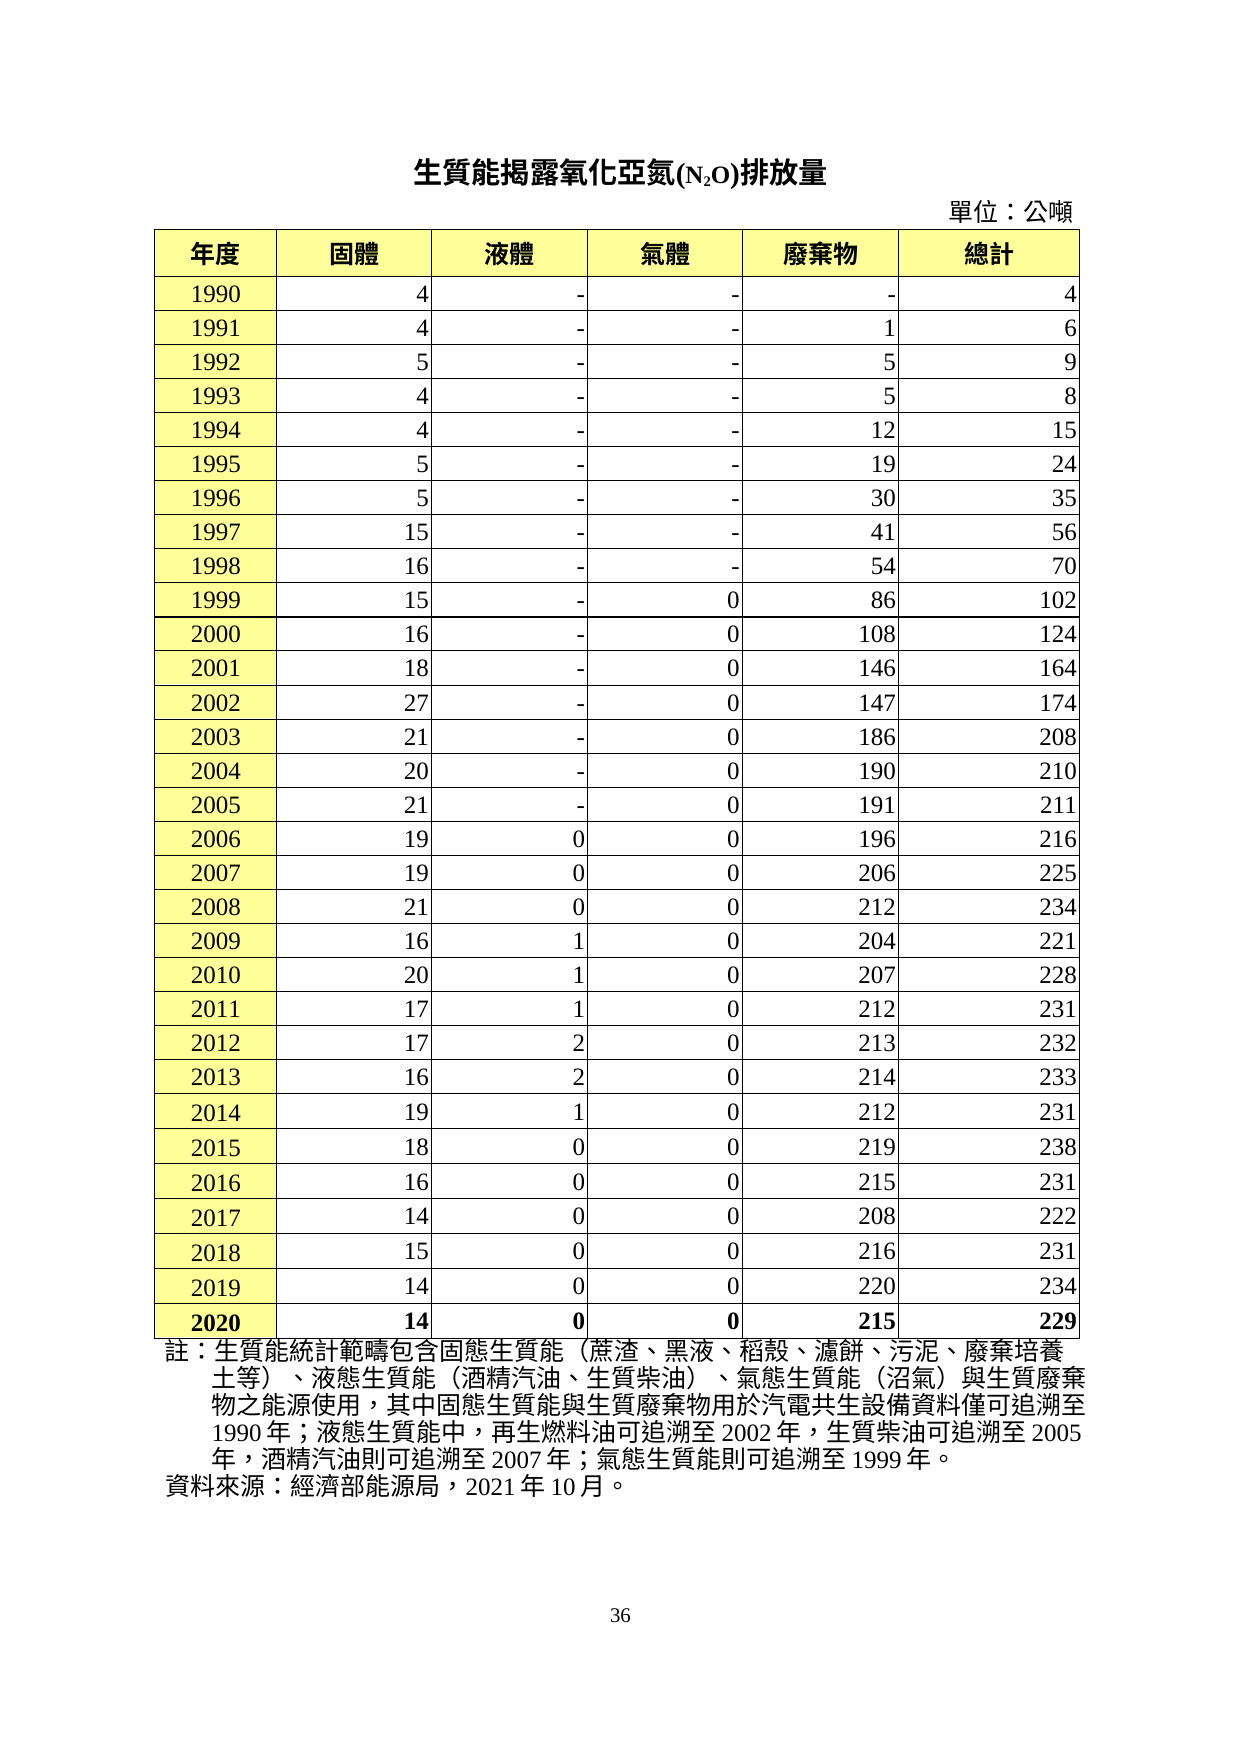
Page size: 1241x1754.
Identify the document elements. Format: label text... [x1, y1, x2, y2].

table_cell 229 [899, 1304, 1079, 1337]
table_cell 0 [432, 890, 587, 923]
table_cell 4 [899, 277, 1079, 310]
table_cell 0 [588, 720, 742, 753]
table_cell 2014 [155, 1094, 276, 1128]
table_cell 216 [743, 1234, 898, 1268]
table_header 液體 [432, 230, 587, 276]
table_cell 19 [277, 1094, 431, 1128]
table_cell 35 [899, 481, 1079, 514]
table_cell - [432, 549, 587, 582]
table_cell 18 [277, 651, 431, 684]
table_cell 2002 [155, 686, 276, 718]
table_cell 0 [588, 958, 742, 991]
table_cell 234 [899, 890, 1079, 923]
table_cell 0 [588, 618, 742, 650]
table_cell 2009 [155, 924, 276, 957]
table_cell 2013 [155, 1060, 276, 1093]
table_cell 30 [743, 481, 898, 514]
table_cell 0 [432, 1234, 587, 1268]
table_cell - [588, 481, 742, 514]
table_cell - [588, 277, 742, 310]
table_cell 0 [432, 822, 587, 855]
table_cell 219 [743, 1129, 898, 1163]
table_cell 0 [588, 856, 742, 889]
table_cell 16 [277, 618, 431, 650]
table_header 廢棄物 [743, 230, 898, 276]
table_cell - [432, 515, 587, 548]
table_cell 146 [743, 651, 898, 684]
table_cell 208 [743, 1199, 898, 1233]
table_cell - [588, 379, 742, 412]
table_cell - [432, 481, 587, 514]
table_cell 15 [277, 515, 431, 548]
table_cell 70 [899, 549, 1079, 582]
table_cell 207 [743, 958, 898, 991]
table_cell 191 [743, 788, 898, 821]
table_cell 0 [588, 1269, 742, 1303]
table_cell 231 [899, 1234, 1079, 1268]
text 註：生質能統計範疇包含固態生質能（蔗渣、黑液、稻殼、濾餅、污泥、廢棄培養土等）、液態生質能（酒精汽油、生質柴油）、氣態生質能（沼氣）與生質廢棄物之能源使用，其中固態生質能與生質廢棄物用於汽電共生設備資料僅可追溯至1990年；液態生質能中，再生燃料油可追溯至2002年，生質柴油可追溯至2005年，酒精汽油則可追溯至2007年；氣態生質能則可追溯至1999年。 [164, 1338, 1088, 1474]
table_cell 6 [899, 311, 1079, 344]
table_cell 208 [899, 720, 1079, 753]
table_cell 2010 [155, 958, 276, 991]
table_cell 0 [588, 1094, 742, 1128]
table_cell 1990 [155, 277, 276, 310]
table_cell 222 [899, 1199, 1079, 1233]
table_cell 19 [277, 822, 431, 855]
table_cell 1996 [155, 481, 276, 514]
table_cell 2016 [155, 1164, 276, 1198]
table_cell 0 [588, 754, 742, 787]
table_cell 214 [743, 1060, 898, 1093]
table_cell - [432, 311, 587, 344]
table_cell 233 [899, 1060, 1079, 1093]
table_cell 16 [277, 1060, 431, 1093]
table_cell 24 [899, 447, 1079, 480]
table_cell 221 [899, 924, 1079, 957]
table_cell 232 [899, 1026, 1079, 1059]
table_cell - [432, 379, 587, 412]
table_cell 0 [432, 856, 587, 889]
table_cell 0 [588, 583, 742, 616]
table_cell 2015 [155, 1129, 276, 1163]
table_cell 21 [277, 720, 431, 753]
table_cell 108 [743, 618, 898, 650]
table_cell 174 [899, 686, 1079, 718]
table_cell 206 [743, 856, 898, 889]
table_cell 1 [432, 958, 587, 991]
table_cell 1999 [155, 583, 276, 616]
text 生質能揭露氧化亞氮(N2O)排放量 [187, 150, 1053, 192]
table_cell 1993 [155, 379, 276, 412]
table_cell 8 [899, 379, 1079, 412]
table_cell 0 [588, 1234, 742, 1268]
table_cell 2000 [155, 618, 276, 650]
table_cell 0 [588, 890, 742, 923]
table_cell 12 [743, 413, 898, 446]
table_cell 5 [743, 379, 898, 412]
table_cell 0 [432, 1304, 587, 1337]
table_cell 16 [277, 924, 431, 957]
table_cell 1991 [155, 311, 276, 344]
table_cell 2004 [155, 754, 276, 787]
table_cell 18 [277, 1129, 431, 1163]
table_cell 19 [743, 447, 898, 480]
table_cell 0 [588, 1129, 742, 1163]
table_cell - [743, 277, 898, 310]
table_cell 2005 [155, 788, 276, 821]
table_cell 147 [743, 686, 898, 718]
table_cell 216 [899, 822, 1079, 855]
table_cell 20 [277, 958, 431, 991]
table_cell 231 [899, 1164, 1079, 1198]
table_cell 17 [277, 1026, 431, 1059]
table_cell 0 [588, 992, 742, 1025]
table_cell 234 [899, 1269, 1079, 1303]
table_cell 190 [743, 754, 898, 787]
table_cell 2003 [155, 720, 276, 753]
table_cell 0 [588, 651, 742, 684]
table_cell 2 [432, 1026, 587, 1059]
table_cell 211 [899, 788, 1079, 821]
table_cell 5 [743, 345, 898, 378]
table_cell 0 [588, 1060, 742, 1093]
table_header 氣體 [588, 230, 742, 276]
table_cell 0 [432, 1164, 587, 1198]
table_cell 2008 [155, 890, 276, 923]
table_cell 27 [277, 686, 431, 718]
table_cell 54 [743, 549, 898, 582]
table_cell 4 [277, 311, 431, 344]
table_cell 196 [743, 822, 898, 855]
table_cell 2020 [155, 1304, 276, 1337]
table_cell - [432, 447, 587, 480]
table_cell 2012 [155, 1026, 276, 1059]
table_cell 0 [432, 1269, 587, 1303]
table_cell 86 [743, 583, 898, 616]
table_cell 4 [277, 379, 431, 412]
table_cell 204 [743, 924, 898, 957]
table_cell 220 [743, 1269, 898, 1303]
table_cell 19 [277, 856, 431, 889]
table_cell 15 [277, 1234, 431, 1268]
table_cell 14 [277, 1304, 431, 1337]
table_cell 0 [588, 1199, 742, 1233]
text 單位：公噸 [187, 192, 1073, 228]
table_cell 15 [277, 583, 431, 616]
table_cell - [588, 345, 742, 378]
table_cell - [432, 788, 587, 821]
table_cell - [588, 311, 742, 344]
table_header 總計 [899, 230, 1079, 276]
table_cell 14 [277, 1269, 431, 1303]
table_cell 0 [432, 1199, 587, 1233]
table_header 年度 [155, 230, 276, 276]
table_cell 0 [588, 924, 742, 957]
table_cell 1997 [155, 515, 276, 548]
table_cell 1998 [155, 549, 276, 582]
table_cell 21 [277, 788, 431, 821]
table_cell 1992 [155, 345, 276, 378]
table_cell 1 [432, 1094, 587, 1128]
table_cell 212 [743, 890, 898, 923]
table_cell 2 [432, 1060, 587, 1093]
table_header 固體 [277, 230, 431, 276]
table_cell 215 [743, 1304, 898, 1337]
table_cell - [432, 413, 587, 446]
table_cell 210 [899, 754, 1079, 787]
table_cell 231 [899, 992, 1079, 1025]
table_cell - [588, 549, 742, 582]
table_cell 5 [277, 481, 431, 514]
table_cell 1995 [155, 447, 276, 480]
table_cell 0 [588, 1026, 742, 1059]
table_cell 5 [277, 345, 431, 378]
table_cell 164 [899, 651, 1079, 684]
table_cell 16 [277, 549, 431, 582]
table_cell 1 [743, 311, 898, 344]
table_cell 56 [899, 515, 1079, 548]
table_cell 186 [743, 720, 898, 753]
table_cell 0 [588, 822, 742, 855]
table_cell - [588, 447, 742, 480]
table_cell - [588, 515, 742, 548]
table_cell 1 [432, 924, 587, 957]
table_cell 215 [743, 1164, 898, 1198]
table_cell 0 [588, 1304, 742, 1337]
table_cell 2001 [155, 651, 276, 684]
table_cell 2018 [155, 1234, 276, 1268]
table_cell 5 [277, 447, 431, 480]
table_cell 0 [588, 686, 742, 718]
table_cell 0 [432, 1129, 587, 1163]
table_cell 0 [588, 1164, 742, 1198]
table_cell 212 [743, 992, 898, 1025]
table_cell - [432, 618, 587, 650]
table_cell - [432, 686, 587, 718]
table_cell 212 [743, 1094, 898, 1128]
table_cell 9 [899, 345, 1079, 378]
table_cell 238 [899, 1129, 1079, 1163]
table_cell 124 [899, 618, 1079, 650]
table_cell 0 [588, 788, 742, 821]
table_cell - [432, 345, 587, 378]
table_cell 4 [277, 413, 431, 446]
table_cell 16 [277, 1164, 431, 1198]
table_cell 20 [277, 754, 431, 787]
text 資料來源：經濟部能源局，2021年10月。 [165, 1474, 1053, 1501]
table_cell 17 [277, 992, 431, 1025]
table_cell 1994 [155, 413, 276, 446]
table_cell 225 [899, 856, 1079, 889]
table_cell 1 [432, 992, 587, 1025]
table_cell 102 [899, 583, 1079, 616]
table_cell 228 [899, 958, 1079, 991]
table_cell 15 [899, 413, 1079, 446]
table_cell - [588, 413, 742, 446]
table_cell - [432, 651, 587, 684]
table_cell 2007 [155, 856, 276, 889]
table_cell 14 [277, 1199, 431, 1233]
table_cell - [432, 583, 587, 616]
table_cell - [432, 277, 587, 310]
table_cell 213 [743, 1026, 898, 1059]
table_cell 2019 [155, 1269, 276, 1303]
table_cell 231 [899, 1094, 1079, 1128]
table_cell 41 [743, 515, 898, 548]
table_cell - [432, 720, 587, 753]
table_cell 2017 [155, 1199, 276, 1233]
table_cell - [432, 754, 587, 787]
table_cell 4 [277, 277, 431, 310]
table_cell 21 [277, 890, 431, 923]
table_cell 2006 [155, 822, 276, 855]
table_cell 2011 [155, 992, 276, 1025]
